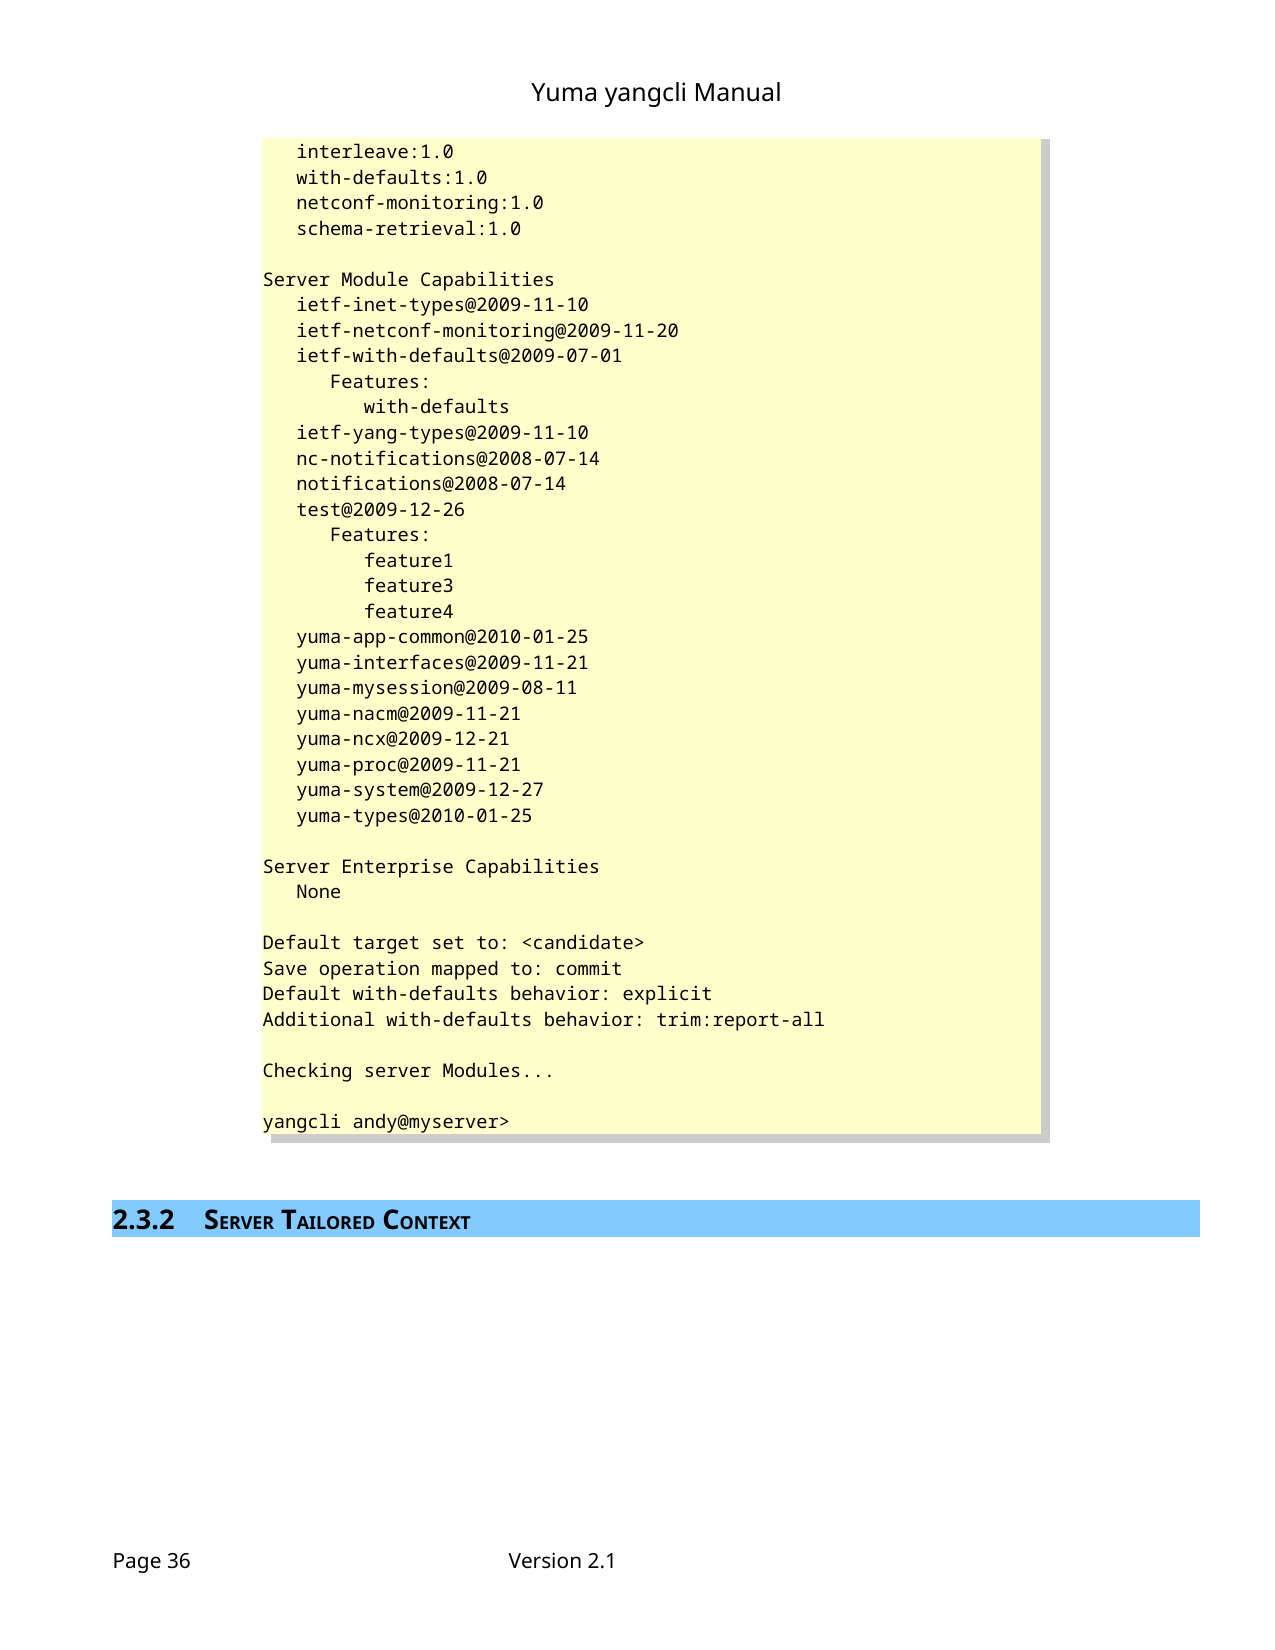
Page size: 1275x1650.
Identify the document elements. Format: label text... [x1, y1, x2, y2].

text yuma-interfaces@2009-11-21 [262, 649, 1041, 674]
text None [262, 879, 1041, 904]
text notifications@2008-07-14 [262, 470, 1041, 496]
text yuma-nacm@2009-11-21 [262, 700, 1041, 726]
text Save operation mapped to: commit [262, 955, 1041, 981]
text yuma-app-common@2010-01-25 [262, 623, 1041, 649]
text feature3 [262, 572, 1041, 598]
subtitle Server Tailored Context [112, 1200, 1200, 1237]
text ietf-inet-types@2009-11-10 [262, 292, 1041, 317]
text ietf-netconf-monitoring@2009-11-20 [262, 317, 1041, 343]
text netconf-monitoring:1.0 [262, 189, 1041, 215]
text yuma-types@2010-01-25 [262, 802, 1041, 828]
text nc-notifications@2008-07-14 [262, 445, 1041, 470]
text ietf-yang-types@2009-11-10 [262, 419, 1041, 445]
text Checking server Modules... [262, 1057, 1041, 1083]
text interleave:1.0 [262, 138, 1041, 164]
text with-defaults:1.0 [262, 164, 1041, 189]
text Server Module Capabilities [262, 266, 1041, 292]
text schema-retrieval:1.0 [262, 215, 1041, 241]
text Features: [262, 368, 1041, 394]
text ietf-with-defaults@2009-07-01 [262, 343, 1041, 368]
text Default target set to: <candidate> [262, 930, 1041, 955]
text test@2009-12-26 [262, 496, 1041, 521]
text Server Enterprise Capabilities [262, 853, 1041, 879]
text Default with-defaults behavior: explicit [262, 981, 1041, 1006]
text yangcli andy@myserver> [262, 1108, 1041, 1134]
text yuma-system@2009-12-27 [262, 777, 1041, 802]
text feature1 [262, 547, 1041, 572]
text Additional with-defaults behavior: trim:report-all [262, 1006, 1041, 1032]
text Features: [262, 521, 1041, 547]
text yuma-ncx@2009-12-21 [262, 726, 1041, 751]
text yuma-proc@2009-11-21 [262, 751, 1041, 777]
text yuma-mysession@2009-08-11 [262, 674, 1041, 700]
text with-defaults [262, 394, 1041, 419]
text feature4 [262, 598, 1041, 623]
